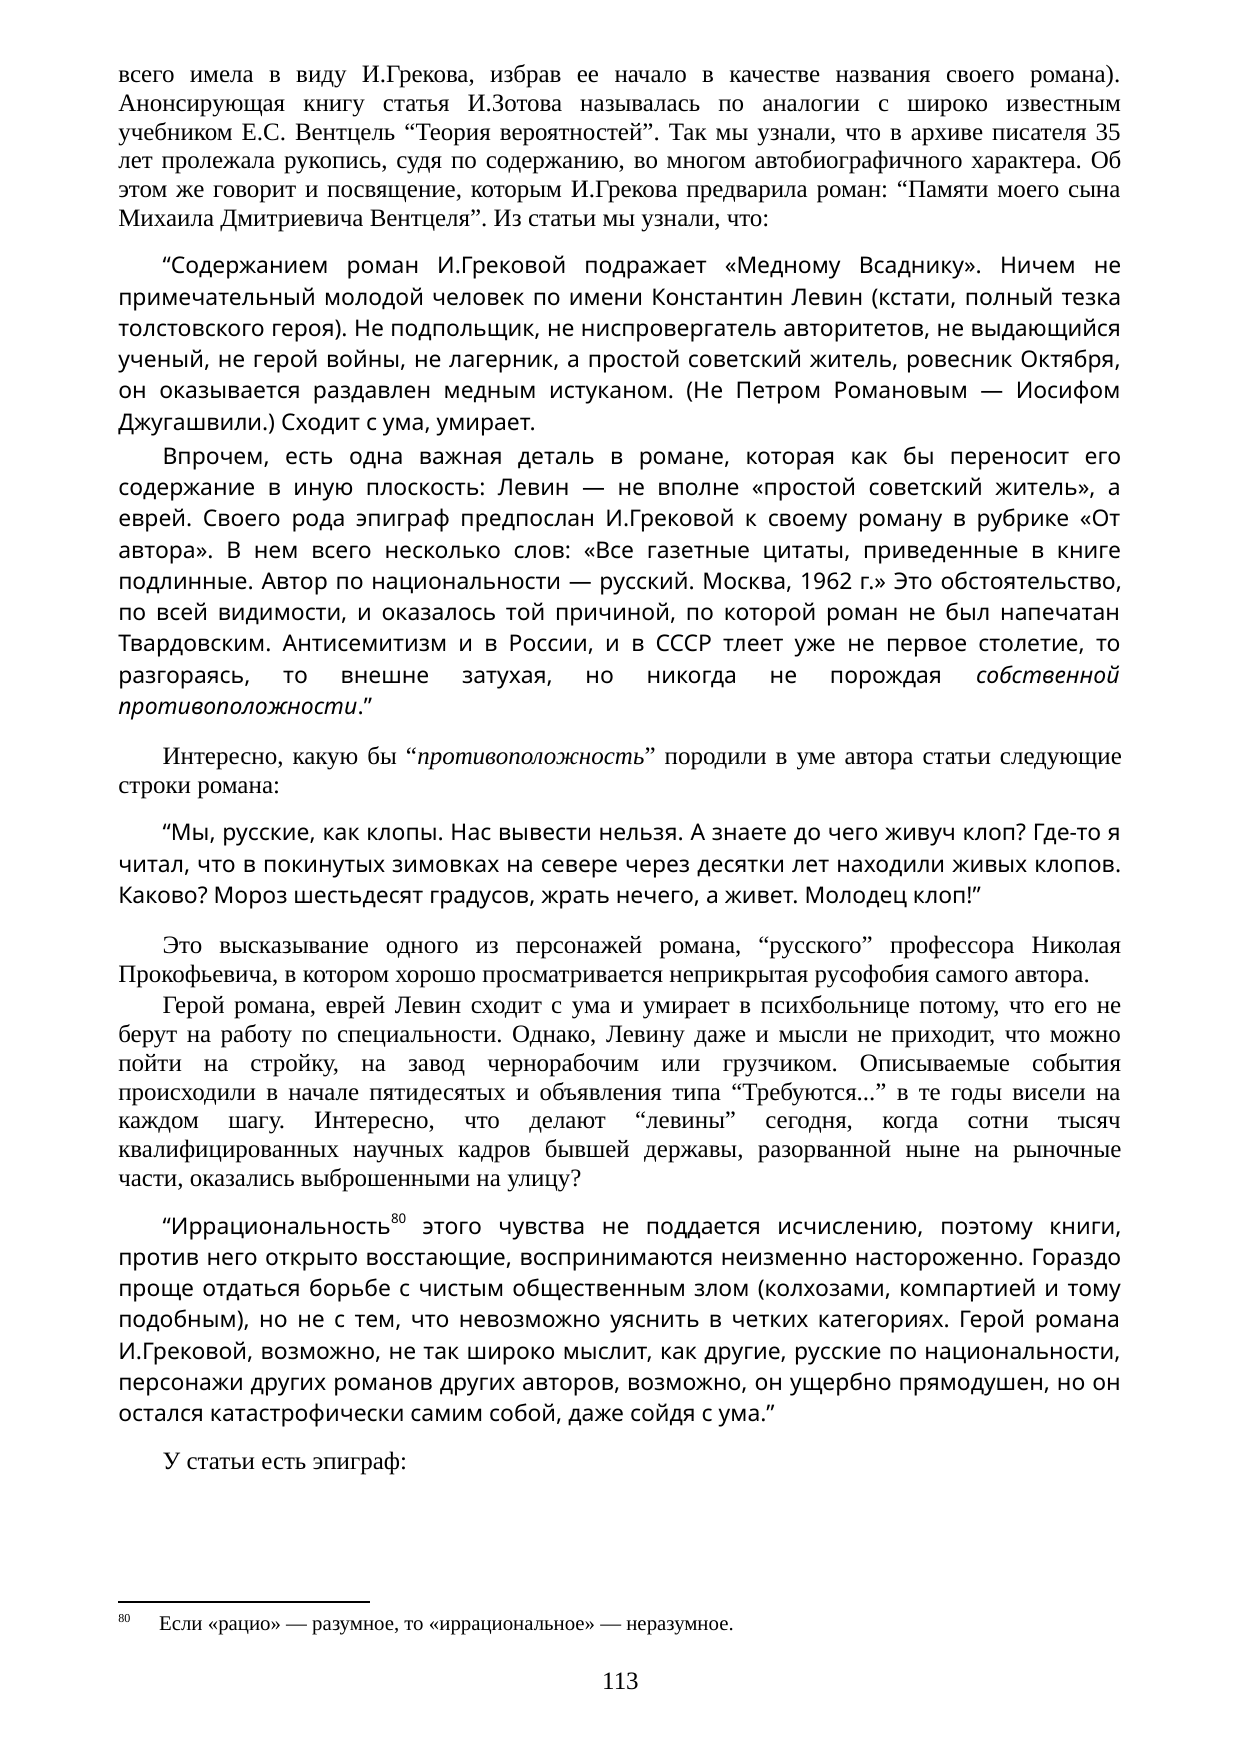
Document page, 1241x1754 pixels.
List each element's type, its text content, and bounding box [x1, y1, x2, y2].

text Это высказывание одного из персонажей романа, “русского” профессора Николая Прокофьевича, в котором хорошо просматривается неприкрытая русофобия самого автора. [118, 930, 1122, 988]
text Если «рацио» — разумное, то «иррациональное» — неразумное. [118, 1608, 1122, 1637]
text “Иррациональность этого чувства не поддается исчислению, поэтому книги, против него открыто восстающие, воспринимаются неизменно настороженно. Гораздо проще отдаться борьбе с чистым общественным злом (колхозами, компартией и тому подобным), но не с тем, что невозможно уяснить в четких категориях. Герой романа И.Грековой, возможно, не так широко мыслит, как другие, русские по национальности, персонажи других романов других авторов, возможно, он ущербно прямодушен, но он остался катастрофически самим собой, даже сойдя с ума.” [118, 1209, 1122, 1428]
text Интересно, какую бы “противоположность” породили в уме автора статьи следующие строки романа: [118, 741, 1122, 798]
text Впрочем, есть одна важная деталь в романе, которая как бы переносит его содержание в иную плоскость: Левин — не вполне «простой советский житель», а еврей. Своего рода эпиграф предпослан И.Грековой к своему роману в рубрике «От автора». В нем всего несколько слов: «Все газетные цитаты, приведенные в книге подлинные. Автор по национальности — русский. Москва, 1962 г.» Это обстоятельство, по всей видимости, и оказалось той причиной, по которой роман не был напечатан Твардовским. Антисемитизм и в России, и в СССР тлеет уже не первое столетие, то разгораясь, то внешне затухая, но никогда не порождая собственной противоположности.” [118, 440, 1122, 721]
text всего имела в виду И.Грекова, избрав ее начало в качестве названия своего романа). Анонсирующая книгу статья И.Зотова называлась по аналогии с широко известным учебником Е.С. Вентцель “Теория вероятностей”. Так мы узнали, что в архиве писателя 35 лет пролежала рукопись, судя по содержанию, во многом автобиографичного характера. Об этом же говорит и посвящение, которым И.Грекова предварила роман: “Памяти моего сына Михаила Дмитриевича Вентцеля”. Из статьи мы узнали, что: [118, 59, 1122, 232]
text Герой романа, еврей Левин сходит с ума и умирает в психбольнице потому, что его не берут на работу по специальности. Однако, Левину даже и мысли не приходит, что можно пойти на стройку, на завод чернорабочим или грузчиком. Описываемые события происходили в начале пятидесятых и объявления типа “Требуются...” в те годы висели на каждом шагу. Интересно, что делают “левины” сегодня, когда сотни тысяч квалифицированных научных кадров бывшей державы, разорванной ныне на рыночные части, оказались выброшенными на улицу? [118, 991, 1122, 1192]
text У статьи есть эпиграф: [118, 1446, 1122, 1475]
text “Содержанием роман И.Грековой подражает «Медному Всаднику». Ничем не примечательный молодой человек по имени Константин Левин (кстати, полный тезка толстовского героя). Не подпольщик, не ниспровергатель авторитетов, не выдающийся ученый, не герой войны, не лагерник, а простой советский житель, ровесник Октября, он оказывается раздавлен медным истуканом. (Не Петром Романовым — Иосифом Джугашвили.) Сходит с ума, умирает. [118, 249, 1122, 437]
text “Мы, русские, как клопы. Нас вывести нельзя. А знаете до чего живуч клоп? Где-то я читал, что в покинутых зимовках на севере через десятки лет находили живых клопов. Каково? Мороз шестьдесят градусов, жрать нечего, а живет. Молодец клоп!” [118, 816, 1122, 910]
